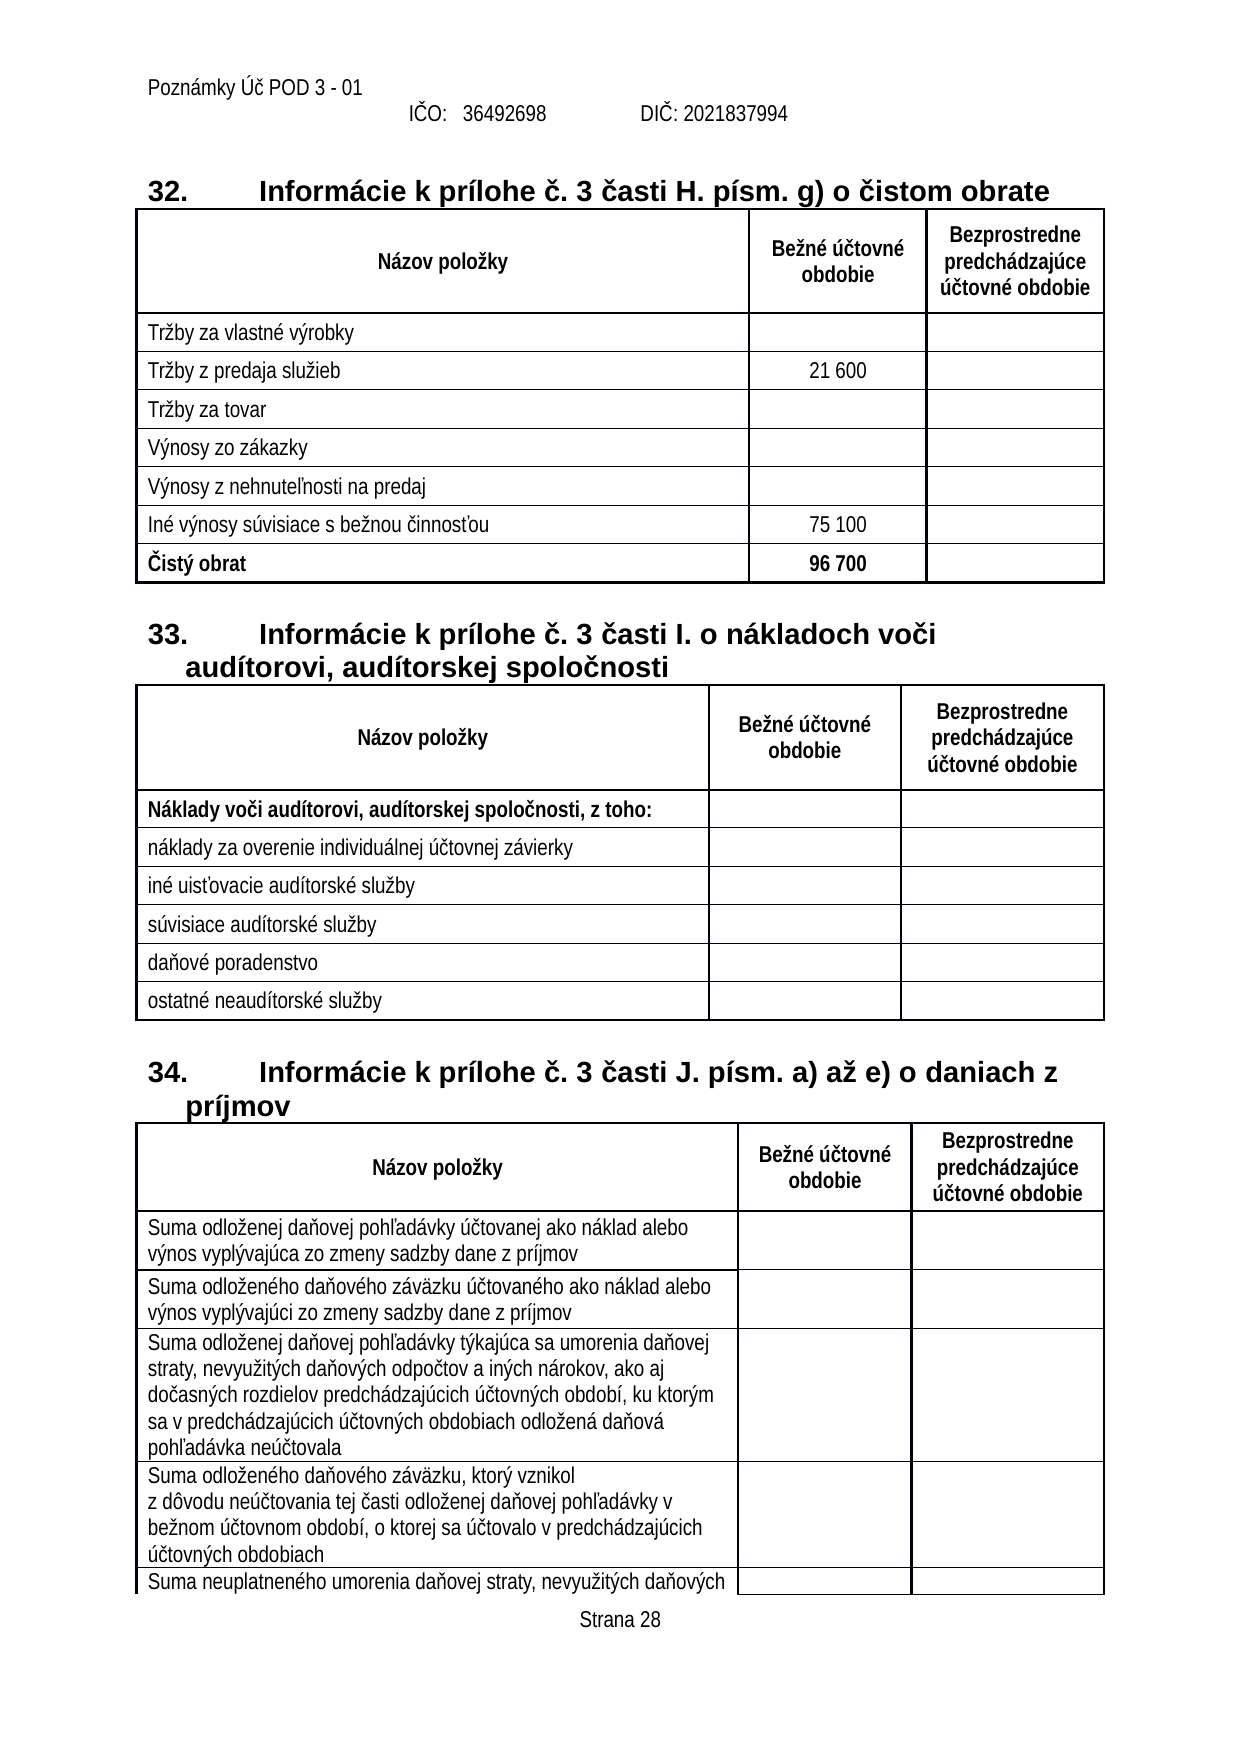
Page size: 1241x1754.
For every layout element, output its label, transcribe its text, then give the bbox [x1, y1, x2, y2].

table_cell [710, 867, 900, 904]
table_cell Suma neuplatneného umorenia daňovej straty, nevyužitých daňových [138, 1568, 737, 1594]
table_cell Výnosy zo zákazky [138, 429, 748, 466]
table_cell [710, 905, 900, 942]
table_cell [739, 1212, 910, 1269]
table_cell [928, 390, 1103, 428]
table_cell [928, 352, 1103, 389]
table_cell 21 600 [750, 352, 925, 389]
table_header Bežné účtovné obdobie [739, 1124, 910, 1209]
table_cell Suma odloženej daňovej pohľadávky týkajúca sa umorenia daňovej straty, nevyužitých daňových odpočtov a iných nárokov, ako aj dočasných rozdielov predchádzajúcich účtovných období, ku ktorým sa v predchádzajúcich účtovných obdobiach odložená daňová pohľadávka neúčtovala [138, 1329, 737, 1461]
table_cell [902, 905, 1103, 942]
table_cell [710, 982, 900, 1019]
table_cell [928, 429, 1103, 466]
table_cell iné uisťovacie audítorské služby [138, 867, 708, 904]
table_cell [750, 390, 925, 428]
table_header Názov položky [138, 1124, 737, 1209]
table_cell Tržby z predaja služieb [138, 352, 748, 389]
table_cell Výnosy z nehnuteľnosti na predaj [138, 467, 748, 504]
table_cell [750, 429, 925, 466]
list Informácie k prílohe č. 3 časti H. písm. g) o čistom obrate [148, 174, 1092, 208]
table_header Bezprostredne predchádzajúce účtovné obdobie [928, 210, 1103, 312]
table_cell ostatné neaudítorské služby [138, 982, 708, 1019]
table_cell náklady za overenie individuálnej účtovnej závierky [138, 828, 708, 866]
table_cell [902, 944, 1103, 981]
table_cell [928, 467, 1103, 504]
table_cell [710, 791, 900, 827]
table_cell súvisiace audítorské služby [138, 905, 708, 942]
list Informácie k prílohe č. 3 časti J. písm. a) až e) o daniach z príjmov [148, 1055, 1092, 1122]
table_cell [928, 506, 1103, 543]
table_cell Suma odloženého daňového záväzku, ktorý vznikol z dôvodu neúčtovania tej časti odloženej daňovej pohľadávky v bežnom účtovnom období, o ktorej sa účtovalo v predchádzajúcich účtovných obdobiach [138, 1462, 737, 1567]
table_cell [750, 467, 925, 504]
table_header Bezprostredne predchádzajúce účtovné obdobie [913, 1124, 1103, 1209]
table_cell [913, 1270, 1103, 1328]
table_cell Suma odloženej daňovej pohľadávky účtovanej ako náklad alebo výnos vyplývajúca zo zmeny sadzby dane z príjmov [138, 1212, 737, 1269]
table_cell [739, 1568, 910, 1594]
table_cell daňové poradenstvo [138, 944, 708, 981]
table_cell Iné výnosy súvisiace s bežnou činnosťou [138, 506, 748, 543]
table_cell [750, 314, 925, 351]
table_cell [902, 867, 1103, 904]
table_cell [913, 1462, 1103, 1567]
table_cell [902, 828, 1103, 866]
table_cell Suma odloženého daňového záväzku účtovaného ako náklad alebo výnos vyplývajúci zo zmeny sadzby dane z príjmov [138, 1271, 737, 1328]
table_cell [928, 314, 1103, 351]
table_cell [913, 1212, 1103, 1269]
table_cell 96 700 [750, 544, 925, 581]
table_cell Tržby za tovar [138, 390, 748, 428]
table_header Bežné účtovné obdobie [750, 210, 925, 312]
table_cell [739, 1462, 910, 1567]
table_cell [739, 1270, 910, 1328]
table_cell Tržby za vlastné výrobky [138, 314, 748, 351]
table_cell [739, 1329, 910, 1461]
table_header Názov položky [138, 210, 748, 312]
table_header Bezprostredne predchádzajúce účtovné obdobie [902, 686, 1103, 789]
table_cell [710, 828, 900, 866]
table_cell Náklady voči audítorovi, audítorskej spoločnosti, z toho: [138, 791, 708, 827]
table_cell [928, 544, 1103, 581]
table_cell 75 100 [750, 506, 925, 543]
table_cell [913, 1568, 1103, 1594]
table_cell [710, 944, 900, 981]
table_cell [913, 1329, 1103, 1461]
table_cell [902, 791, 1103, 827]
list Informácie k prílohe č. 3 časti I. o nákladoch voči audítorovi, audítorskej spoločnosti [148, 617, 1092, 684]
table_header Názov položky [138, 686, 708, 789]
table_header Bežné účtovné obdobie [710, 686, 900, 789]
table_cell [902, 982, 1103, 1019]
table_cell Čistý obrat [138, 544, 748, 581]
